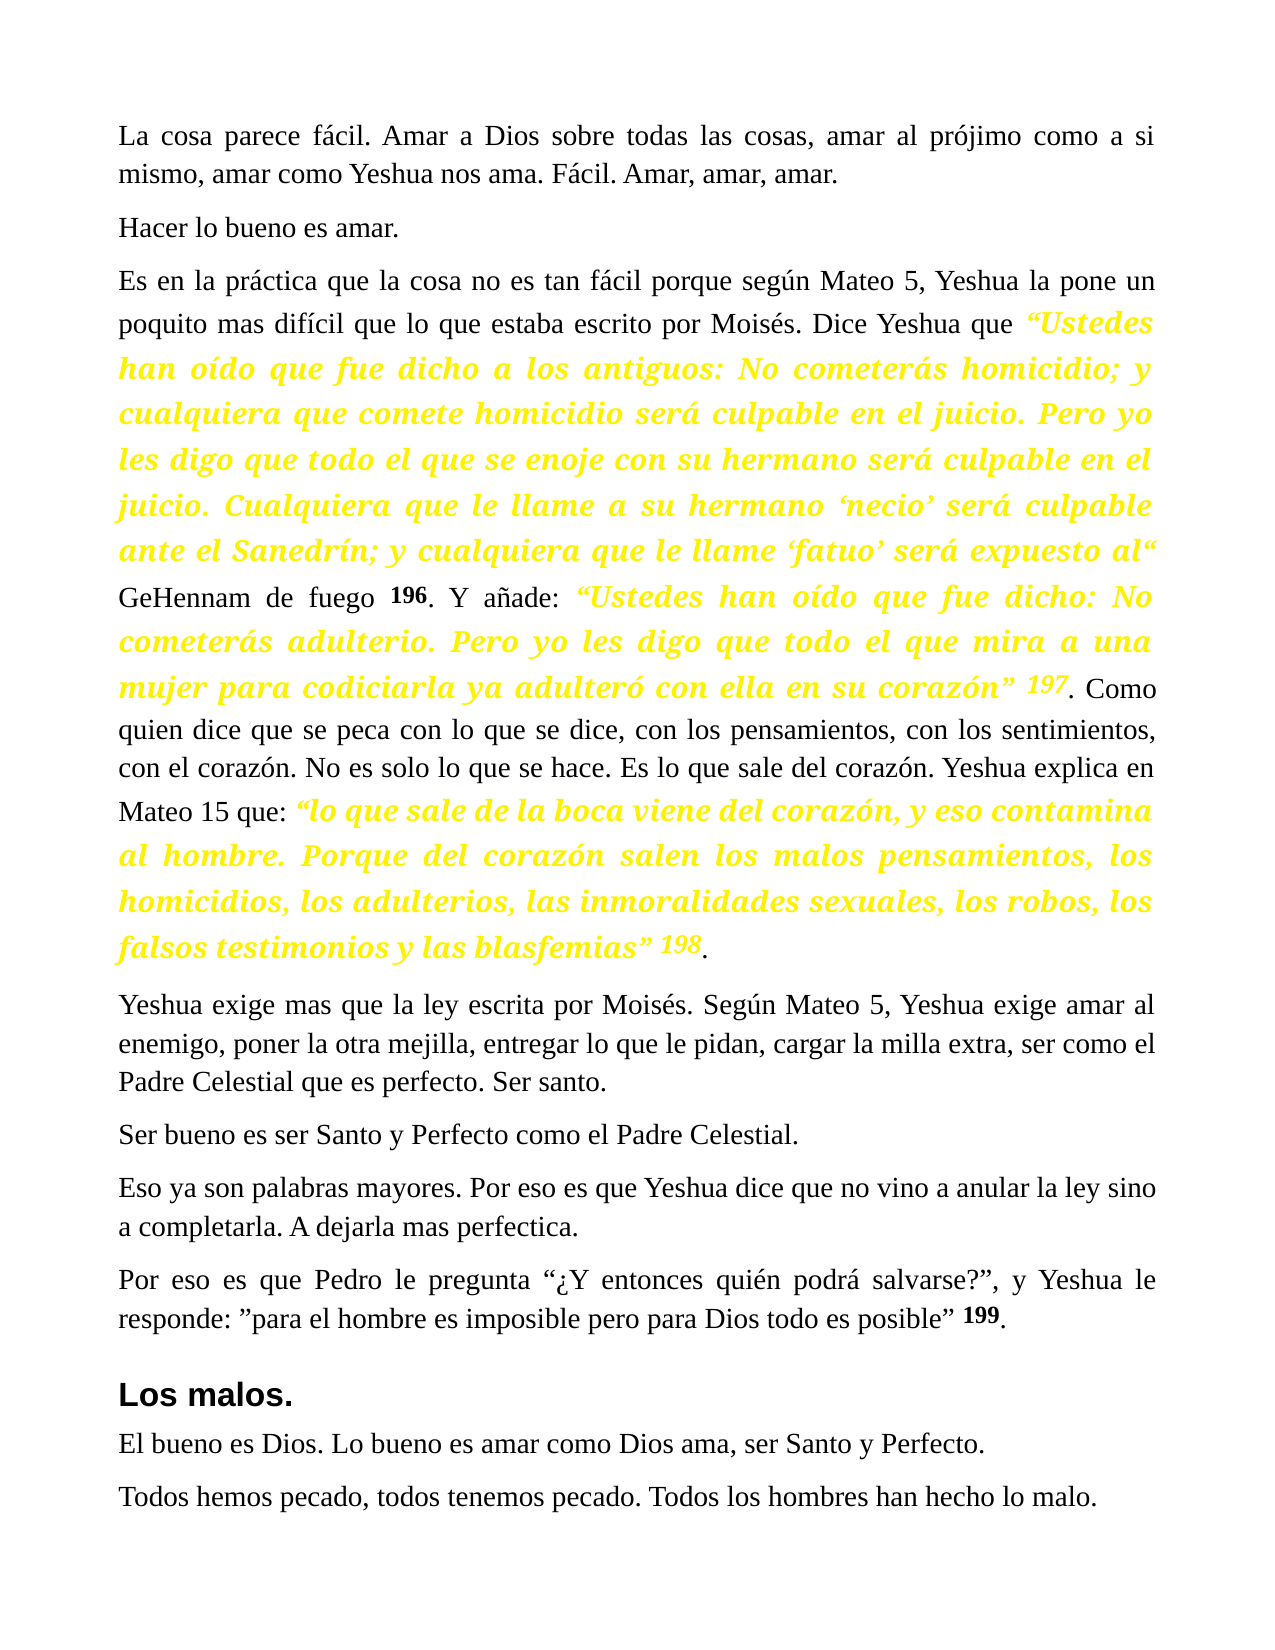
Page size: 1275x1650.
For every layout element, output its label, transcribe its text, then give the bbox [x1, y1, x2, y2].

text Yeshua exige mas que la ley escrita por Moisés. Según Mateo 5, Yeshua exige amar al enemigo, poner la otra mejilla, entregar lo que le pidan, cargar la milla extra, ser como el Padre Celestial que es perfecto. Ser santo. [118, 987, 1157, 1098]
text Todos hemos pecado, todos tenemos pecado. Todos los hombres han hecho lo malo. [118, 1479, 1157, 1512]
text Por eso es que Pedro le pregunta “¿Y entonces quién podrá salvarse?”, y Yeshua le responde: ”para el hombre es imposible pero para Dios todo es posible” . [118, 1262, 1157, 1334]
text El bueno es Dios. Lo bueno es amar como Dios ama, ser Santo y Perfecto. [118, 1426, 1157, 1459]
text Hacer lo bueno es amar. [118, 210, 1157, 243]
text La cosa parece fácil. Amar a Dios sobre todas las cosas, amar al prójimo como a si mismo, amar como Yeshua nos ama. Fácil. Amar, amar, amar. [118, 118, 1157, 190]
text Eso ya son palabras mayores. Por eso es que Yeshua dice que no vino a anular la ley sino a completarla. A dejarla mas perfectica. [118, 1171, 1157, 1243]
subtitle Los malos. [118, 1375, 1157, 1413]
text Es en la práctica que la cosa no es tan fácil porque según Mateo 5, Yeshua la pone un poquito mas difícil que lo que estaba escrito por Moisés. Dice Yeshua que “Ustedes han oído que fue dicho a los antiguos: No cometerás homicidio; y cualquiera que comete homicidio será culpable en el juicio. Pero yo les digo que todo el que se enoje con su hermano será culpable en el juicio. Cualquiera que le llame a su hermano ‘necio’ será culpable ante el Sanedrín; y cualquiera que le llame ‘fatuo’ será expuesto al“ GeHennam de fuego . Y añade: “Ustedes han oído que fue dicho: No cometerás adulterio. Pero yo les digo que todo el que mira a una mujer para codiciarla ya adulteró con ella en su corazón” . Como quien dice que se peca con lo que se dice, con los pensamientos, con los sentimientos, con el corazón. No es solo lo que se hace. Es lo que sale del corazón. Yeshua explica en Mateo 15 que: “lo que sale de la boca viene del corazón, y eso contamina al hombre. Porque del corazón salen los malos pensamientos, los homicidios, los adulterios, las inmoralidades sexuales, los robos, los falsos testimonios y las blasfemias” . [118, 263, 1157, 967]
text Ser bueno es ser Santo y Perfecto como el Padre Celestial. [118, 1117, 1157, 1151]
